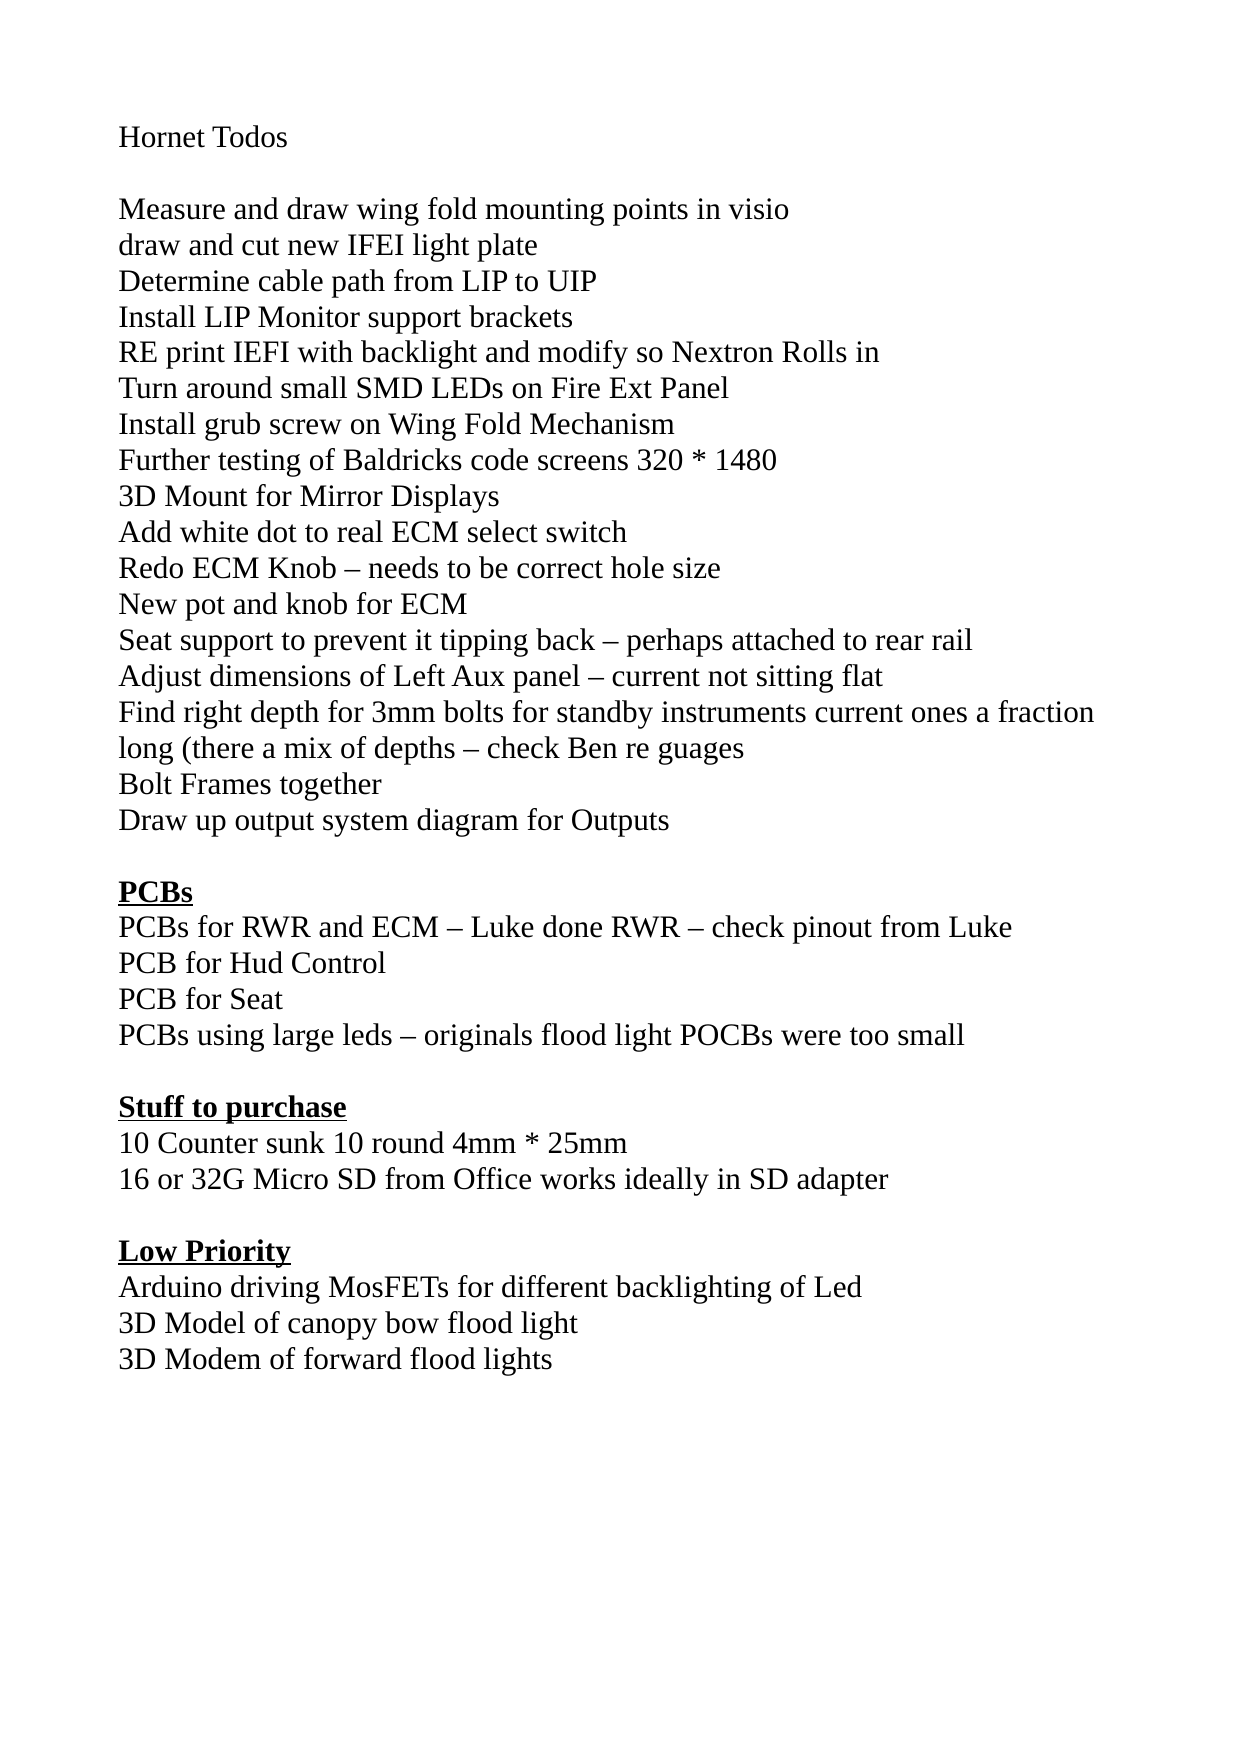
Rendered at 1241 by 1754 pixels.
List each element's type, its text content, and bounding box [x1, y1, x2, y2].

text Low Priority [118, 1232, 1122, 1268]
text PCBs for RWR and ECM – Luke done RWR – check pinout from Luke [118, 909, 1122, 945]
text New pot and knob for ECM [118, 585, 1122, 621]
text draw and cut new IFEI light plate [118, 226, 1122, 262]
text Stuff to purchase [118, 1088, 1122, 1124]
text 3D Mount for Mirror Displays [118, 477, 1122, 513]
text 16 or 32G Micro SD from Office works ideally in SD adapter [118, 1160, 1122, 1196]
text RE print IEFI with backlight and modify so Nextron Rolls in [118, 334, 1122, 370]
text Install LIP Monitor support brackets [118, 298, 1122, 334]
text Measure and draw wing fold mounting points in visio [118, 190, 1122, 226]
text 3D Modem of forward flood lights [118, 1340, 1122, 1376]
text Adjust dimensions of Left Aux panel – current not sitting flat [118, 657, 1122, 693]
text Turn around small SMD LEDs on Fire Ext Panel [118, 370, 1122, 406]
text Further testing of Baldricks code screens 320 * 1480 [118, 442, 1122, 477]
text Arduino driving MosFETs for different backlighting of Led [118, 1268, 1122, 1304]
text Seat support to prevent it tipping back – perhaps attached to rear rail [118, 621, 1122, 657]
text Find right depth for 3mm bolts for standby instruments current ones a fraction long (there a mix of depths – check Ben re guages [118, 693, 1122, 765]
text Install grub screw on Wing Fold Mechanism [118, 406, 1122, 442]
text Add white dot to real ECM select switch [118, 513, 1122, 549]
text Draw up output system diagram for Outputs [118, 801, 1122, 837]
text PCB for Seat [118, 981, 1122, 1017]
text Hornet Todos [118, 118, 1122, 154]
text 3D Model of canopy bow flood light [118, 1304, 1122, 1340]
text PCB for Hud Control [118, 945, 1122, 981]
text 10 Counter sunk 10 round 4mm * 25mm [118, 1124, 1122, 1160]
text Determine cable path from LIP to UIP [118, 262, 1122, 298]
text PCBs using large leds – originals flood light POCBs were too small [118, 1017, 1122, 1052]
text Redo ECM Knob – needs to be correct hole size [118, 549, 1122, 585]
text PCBs [118, 873, 1122, 909]
text Bolt Frames together [118, 765, 1122, 801]
